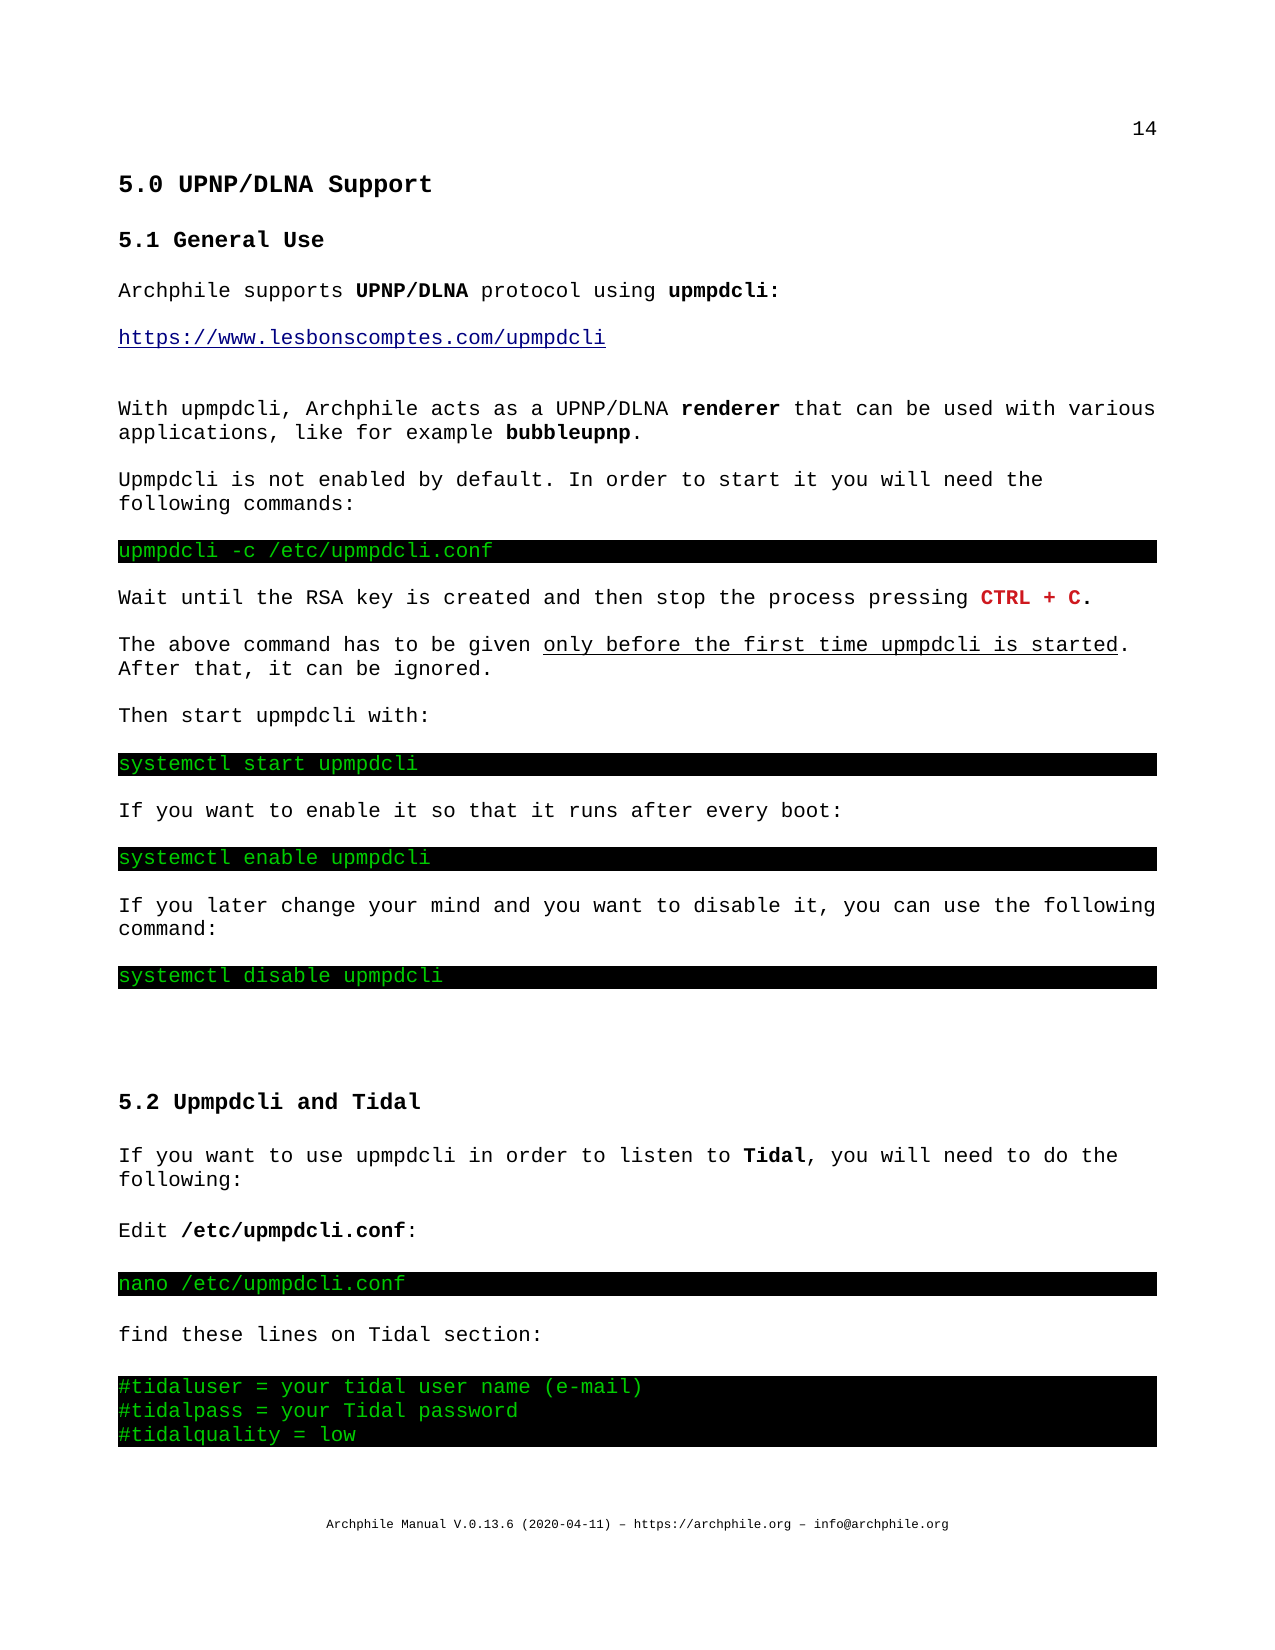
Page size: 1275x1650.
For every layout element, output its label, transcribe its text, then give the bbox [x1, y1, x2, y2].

text upmpdcli -c /etc/upmpdcli.conf [118, 540, 1157, 563]
text #tidaluser = your tidal user name (e-mail) [118, 1376, 1157, 1400]
text #tidalpass = your Tidal password [118, 1400, 1157, 1424]
text Edit /etc/upmpdcli.conf: [118, 1221, 1157, 1244]
text systemctl start upmpdcli [118, 753, 1157, 776]
text With upmpdcli, Archphile acts as a UPNP/DLNA renderer that can be used with various applications, like for example bubbleupnp. [118, 398, 1157, 445]
text Upmpdcli is not enabled by default. In order to start it you will need the following commands: [118, 469, 1157, 516]
text If you want to enable it so that it runs after every boot: [118, 800, 1157, 824]
text https://www.lesbonscomptes.com/upmpdcli [118, 327, 1157, 351]
text nano /etc/upmpdcli.conf [118, 1272, 1157, 1296]
text systemctl enable upmpdcli [118, 847, 1157, 871]
text 5.0 UPNP/DLNA Support [118, 171, 1157, 199]
text #tidalquality = low [118, 1424, 1157, 1447]
text Then start upmpdcli with: [118, 705, 1157, 729]
text systemctl disable upmpdcli [118, 966, 1157, 989]
text 5.1 General Use [118, 228, 1157, 254]
text Wait until the RSA key is created and then stop the process pressing CTRL + C. [118, 587, 1157, 611]
text If you later change your mind and you want to disable it, you can use the following command: [118, 894, 1157, 942]
text If you want to use upmpdcli in order to listen to Tidal, you will need to do the following: [118, 1145, 1157, 1192]
text 5.2 Upmpdcli and Tidal [118, 1091, 1157, 1117]
text The above command has to be given only before the first time upmpdcli is started. After that, it can be ignored. [118, 634, 1157, 682]
text Archphile supports UPNP/DLNA protocol using upmpdcli: [118, 280, 1157, 303]
text find these lines on Tidal section: [118, 1324, 1157, 1348]
